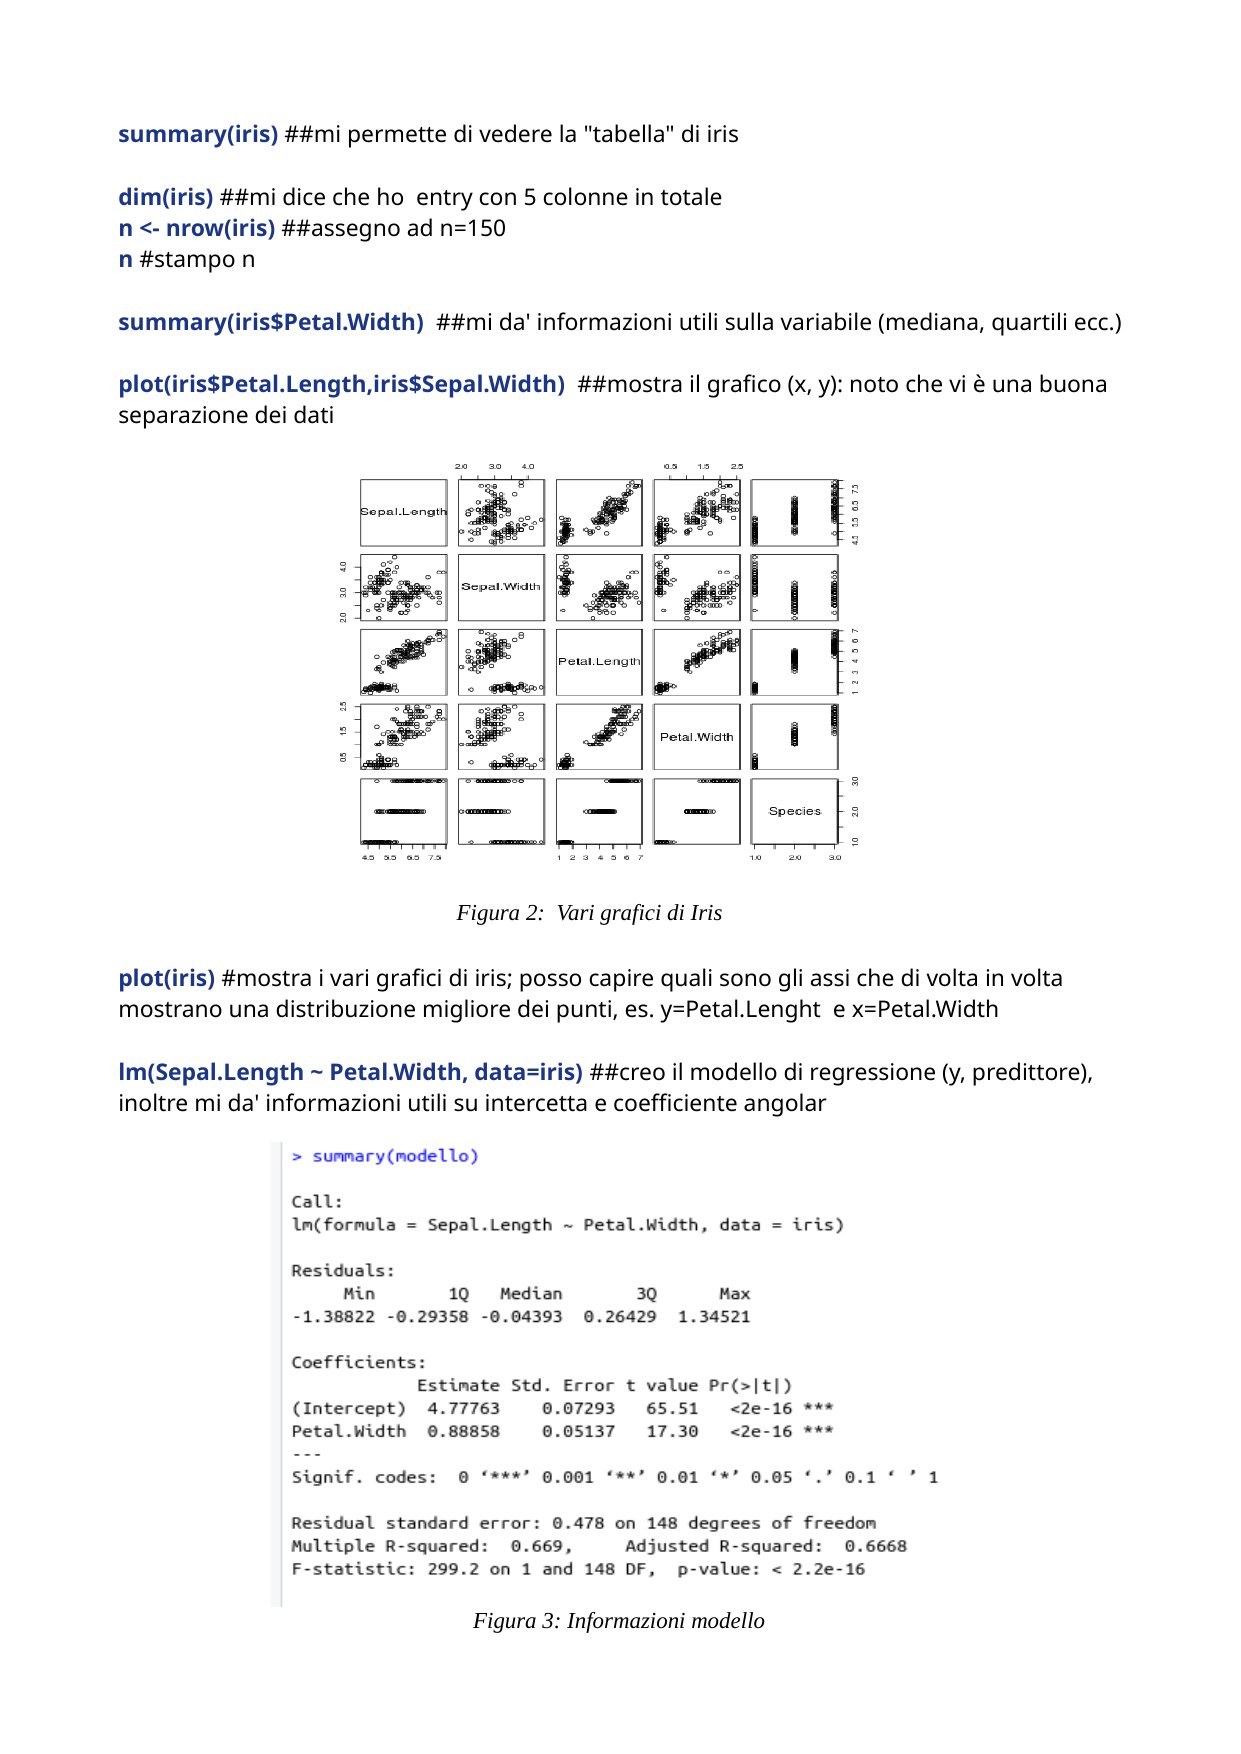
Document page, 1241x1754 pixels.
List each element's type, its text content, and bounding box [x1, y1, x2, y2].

text plot(iris) #mostra i vari grafici di iris; posso capire quali sono gli assi che di volta in volta mostrano una distribuzione migliore dei punti, es. y=Petal.Lenght e x=Petal.Width [118, 962, 1122, 1024]
text n <- nrow(iris) ##assegno ad n=150 [118, 212, 1122, 243]
text lm(Sepal.Length ~ Petal.Width, data=iris) ##creo il modello di regressione (y, predittore), inoltre mi da' informazioni utili su intercetta e coefficiente angolar [118, 1055, 1122, 1118]
text summary(iris$Petal.Width) ##mi da' informazioni utili sulla variabile (mediana, quartili ecc.) [118, 306, 1122, 337]
text n #stampo n [118, 243, 1122, 274]
text dim(iris) ##mi dice che ho entry con 5 colonne in totale [118, 181, 1122, 212]
picture [262, 452, 919, 892]
text summary(iris) ##mi permette di vedere la "tabella" di iris [118, 118, 1122, 149]
text [271, 1130, 969, 1142]
text Figura 2: Vari grafici di Iris [262, 892, 919, 925]
text plot(iris$Petal.Length,iris$Sepal.Width) ##mostra il grafico (x, y): noto che vi è una buona separazione dei dati [118, 368, 1122, 431]
text Figura 3: Informazioni modello [271, 1607, 969, 1633]
picture [270, 1142, 970, 1607]
